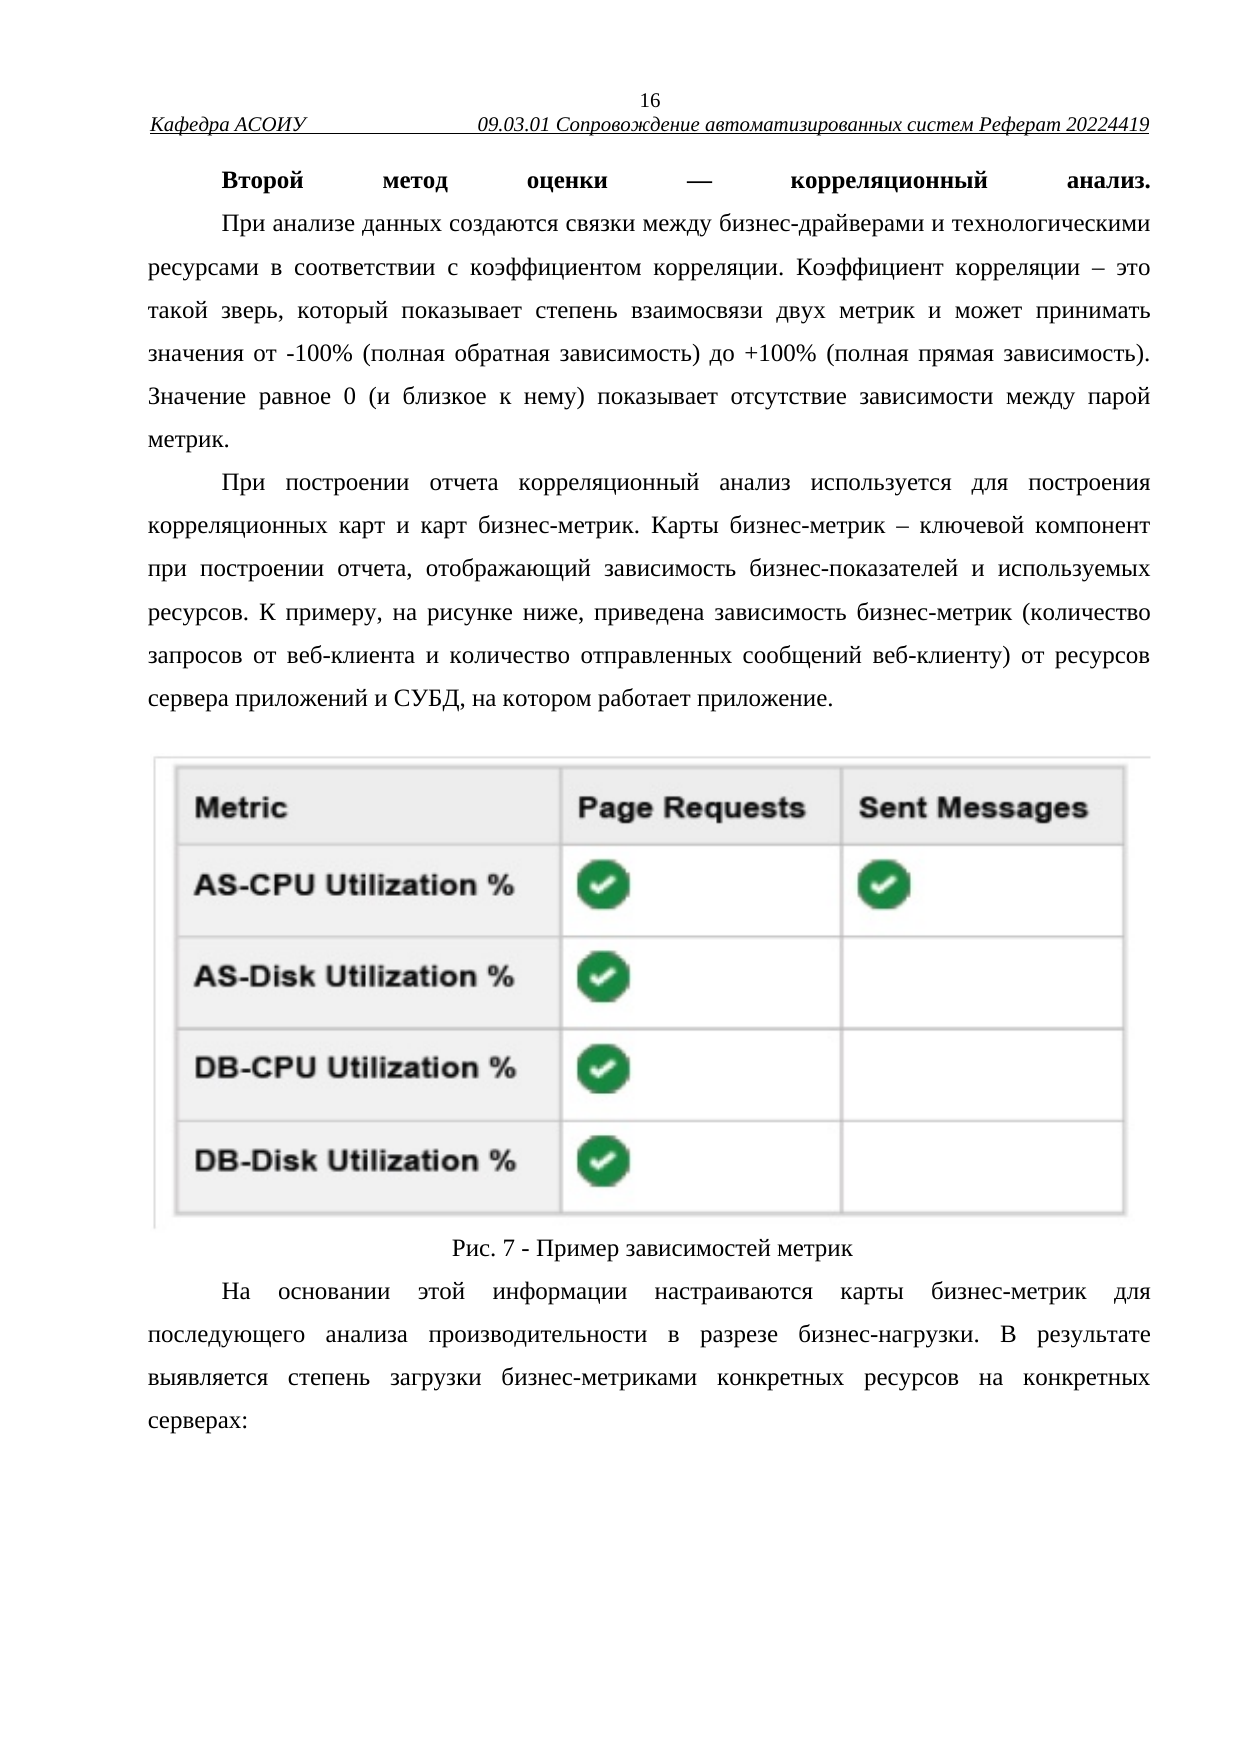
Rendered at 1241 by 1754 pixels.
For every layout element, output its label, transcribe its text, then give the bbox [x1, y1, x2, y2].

text Второй метод оценки — корреляционный анализ. При анализе данных создаются связки между бизнес-драйверами и технологическими ресурсами в соответствии с коэффициентом корреляции. Коэффициент корреляции ‒ это такой зверь, который показывает степень взаимосвязи двух метрик и может принимать значения от -100% (полная обратная зависимость) до +100% (полная прямая зависимость). Значение равное 0 (и близкое к нему) показывает отсутствие зависимости между парой метрик. При построении отчета корреляционный анализ используется для построения корреляционных карт и карт бизнес-метрик. Карты бизнес-метрик ‒ ключевой компонент при построении отчета, отображающий зависимость бизнес-показателей и используемых ресурсов. К примеру, на рисунке ниже, приведена зависимость бизнес-метрик (количество запросов от веб-клиента и количество отправленных сообщений веб-клиенту) от ресурсов сервера приложений и СУБД, на котором работает приложение. [148, 165, 1152, 712]
picture [150, 753, 1155, 1233]
text Рис. 7 - Пример зависимостей метрик [148, 1233, 1157, 1262]
text На основании этой информации настраиваются карты бизнес-метрик для последующего анализа производительности в разрезе бизнес-нагрузки. В результате выявляется степень загрузки бизнес-метриками конкретных ресурсов на конкретных серверах: [148, 1276, 1152, 1434]
